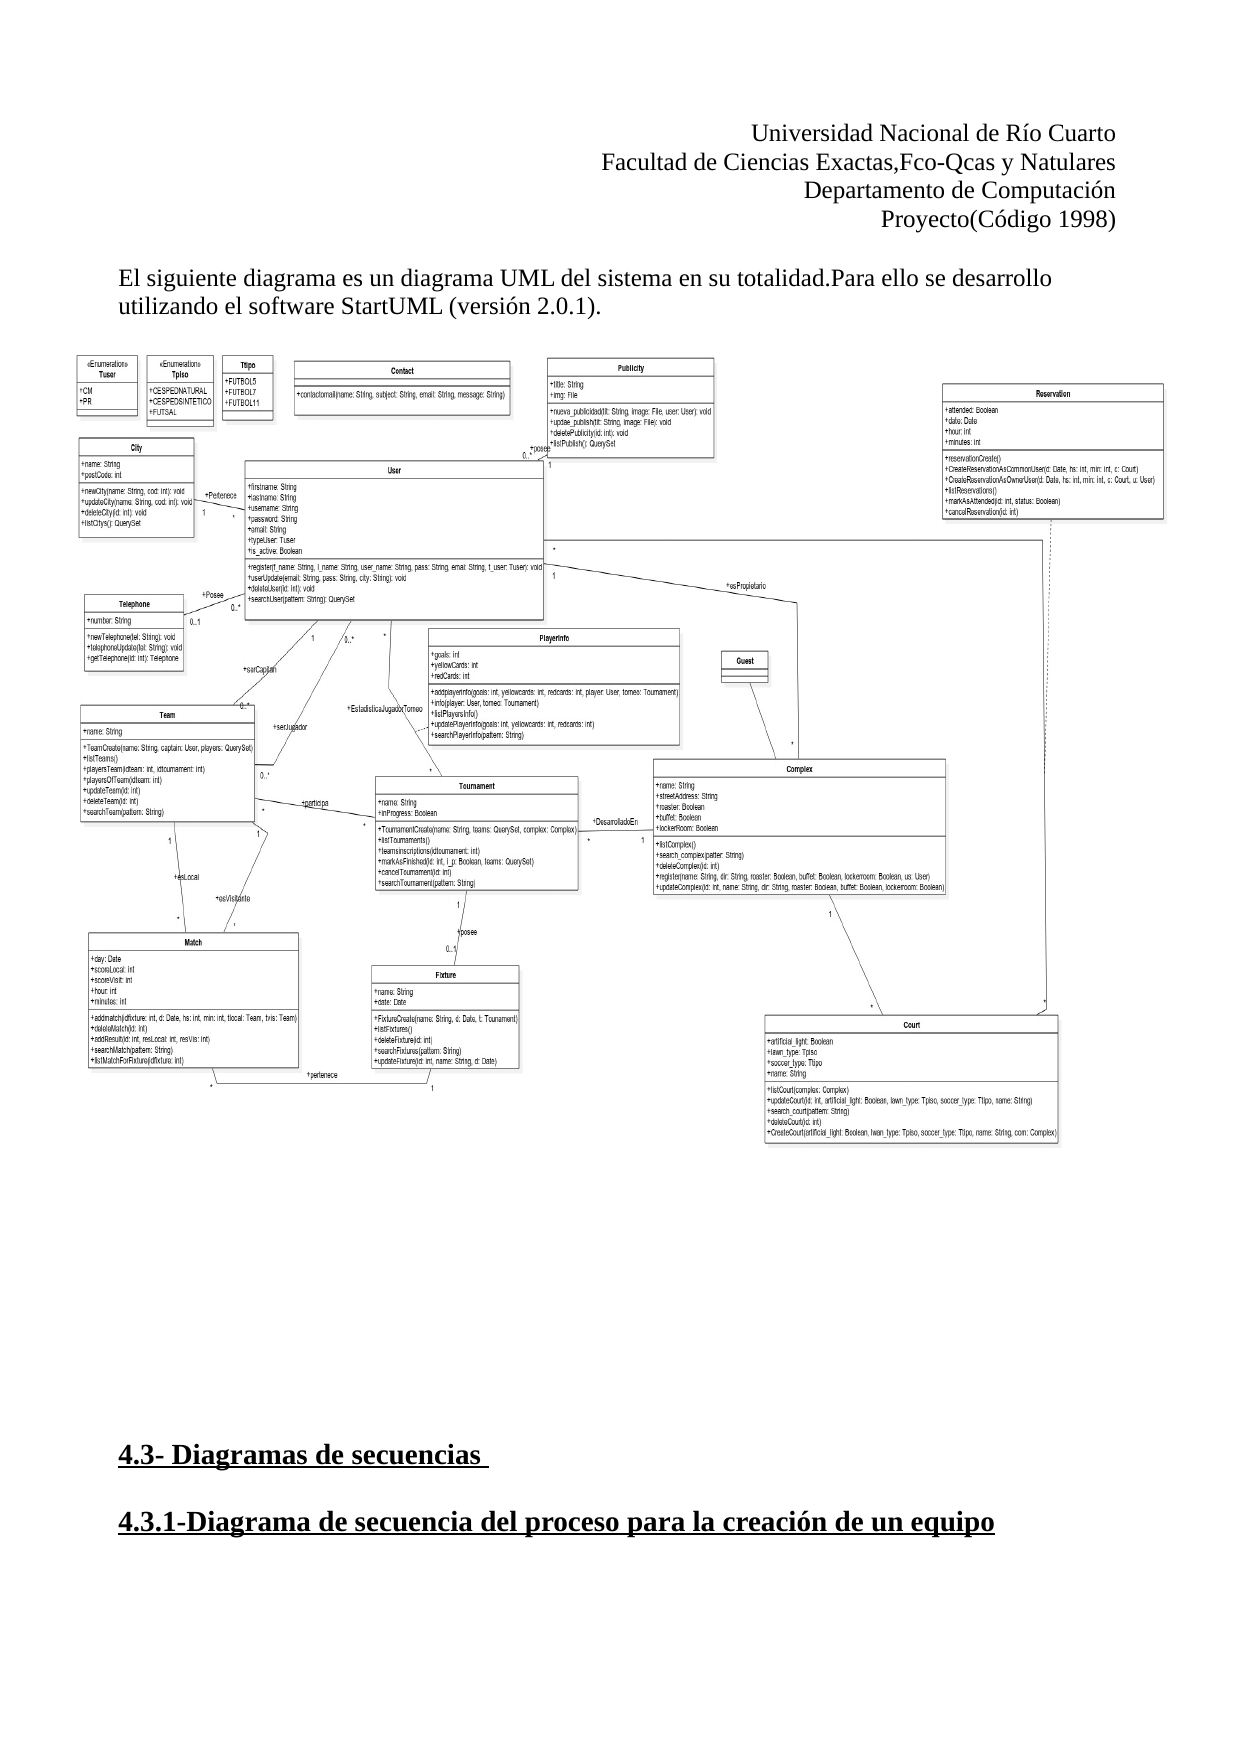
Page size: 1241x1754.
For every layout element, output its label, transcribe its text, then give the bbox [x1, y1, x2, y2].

picture [72, 348, 1168, 1150]
text 4.3.1-Diagrama de secuencia del proceso para la creación de un equipo [118, 1504, 1122, 1538]
text El siguiente diagrama es un diagrama UML del sistema en su totalidad.Para ello se desarrollo utilizando el software StartUML (versión 2.0.1). [118, 263, 1122, 320]
text 4.3- Diagramas de secuencias [118, 1437, 1122, 1471]
